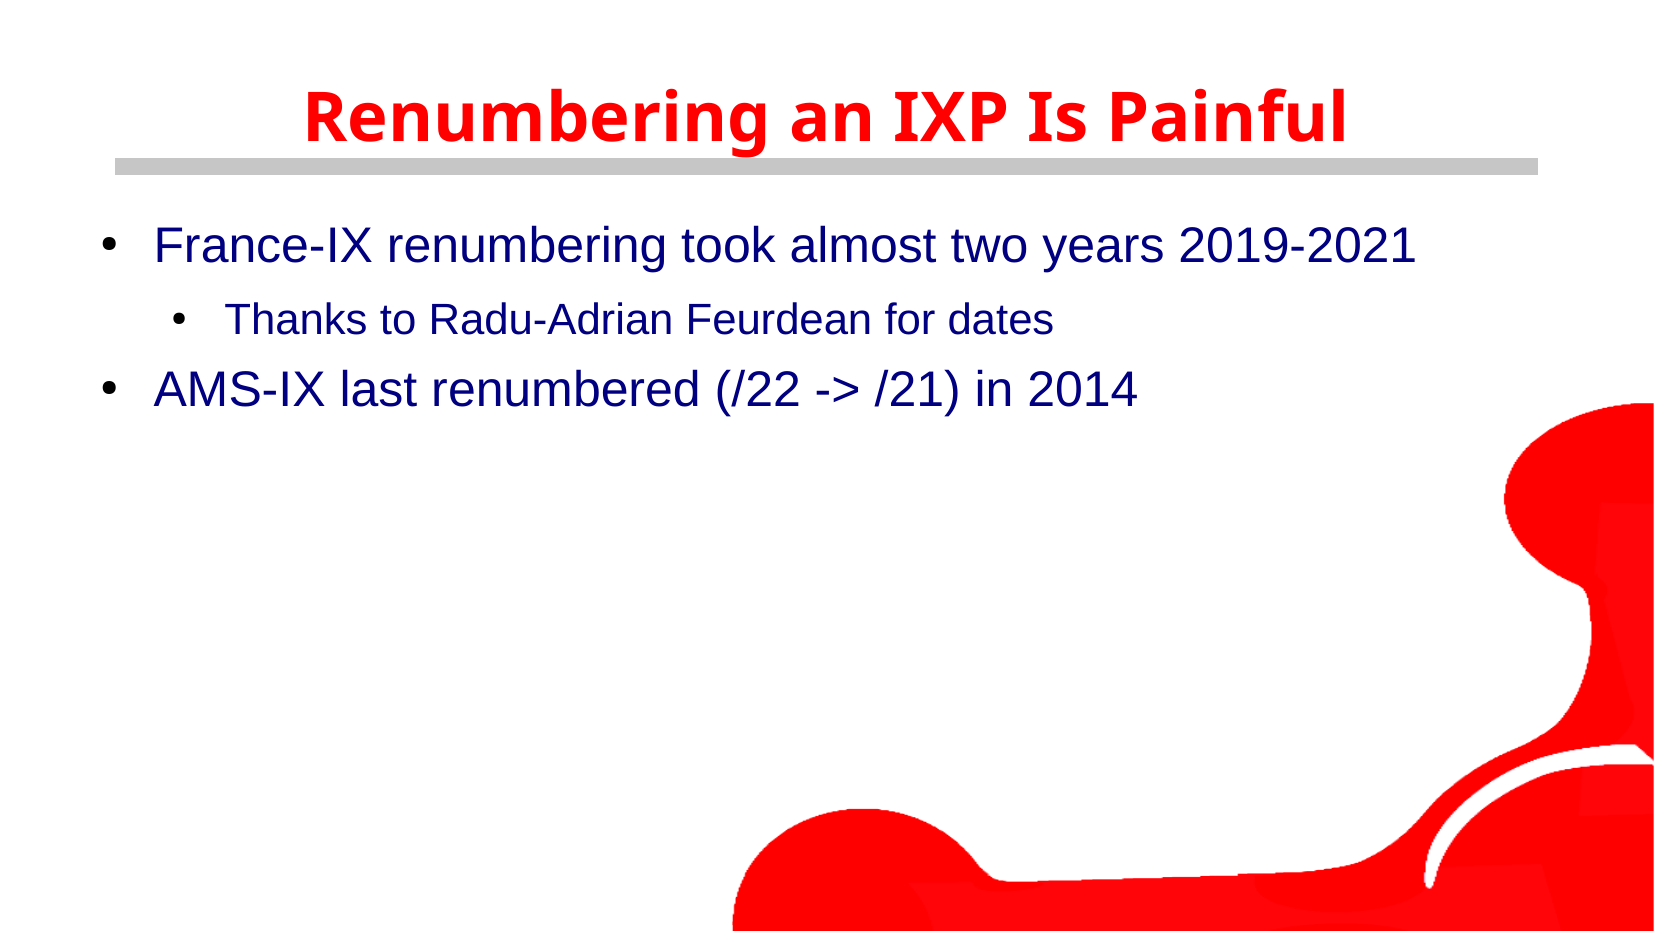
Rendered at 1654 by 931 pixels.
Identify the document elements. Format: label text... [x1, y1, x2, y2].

title Renumbering an IXP Is Painful [82, 36, 1571, 193]
list France-IX renumbering took almost two years 2019-2021 Thanks to Radu-Adrian Feurdean for dates AMS-IX last renumbered (/22 -> /21) in 2014 [82, 217, 1571, 804]
